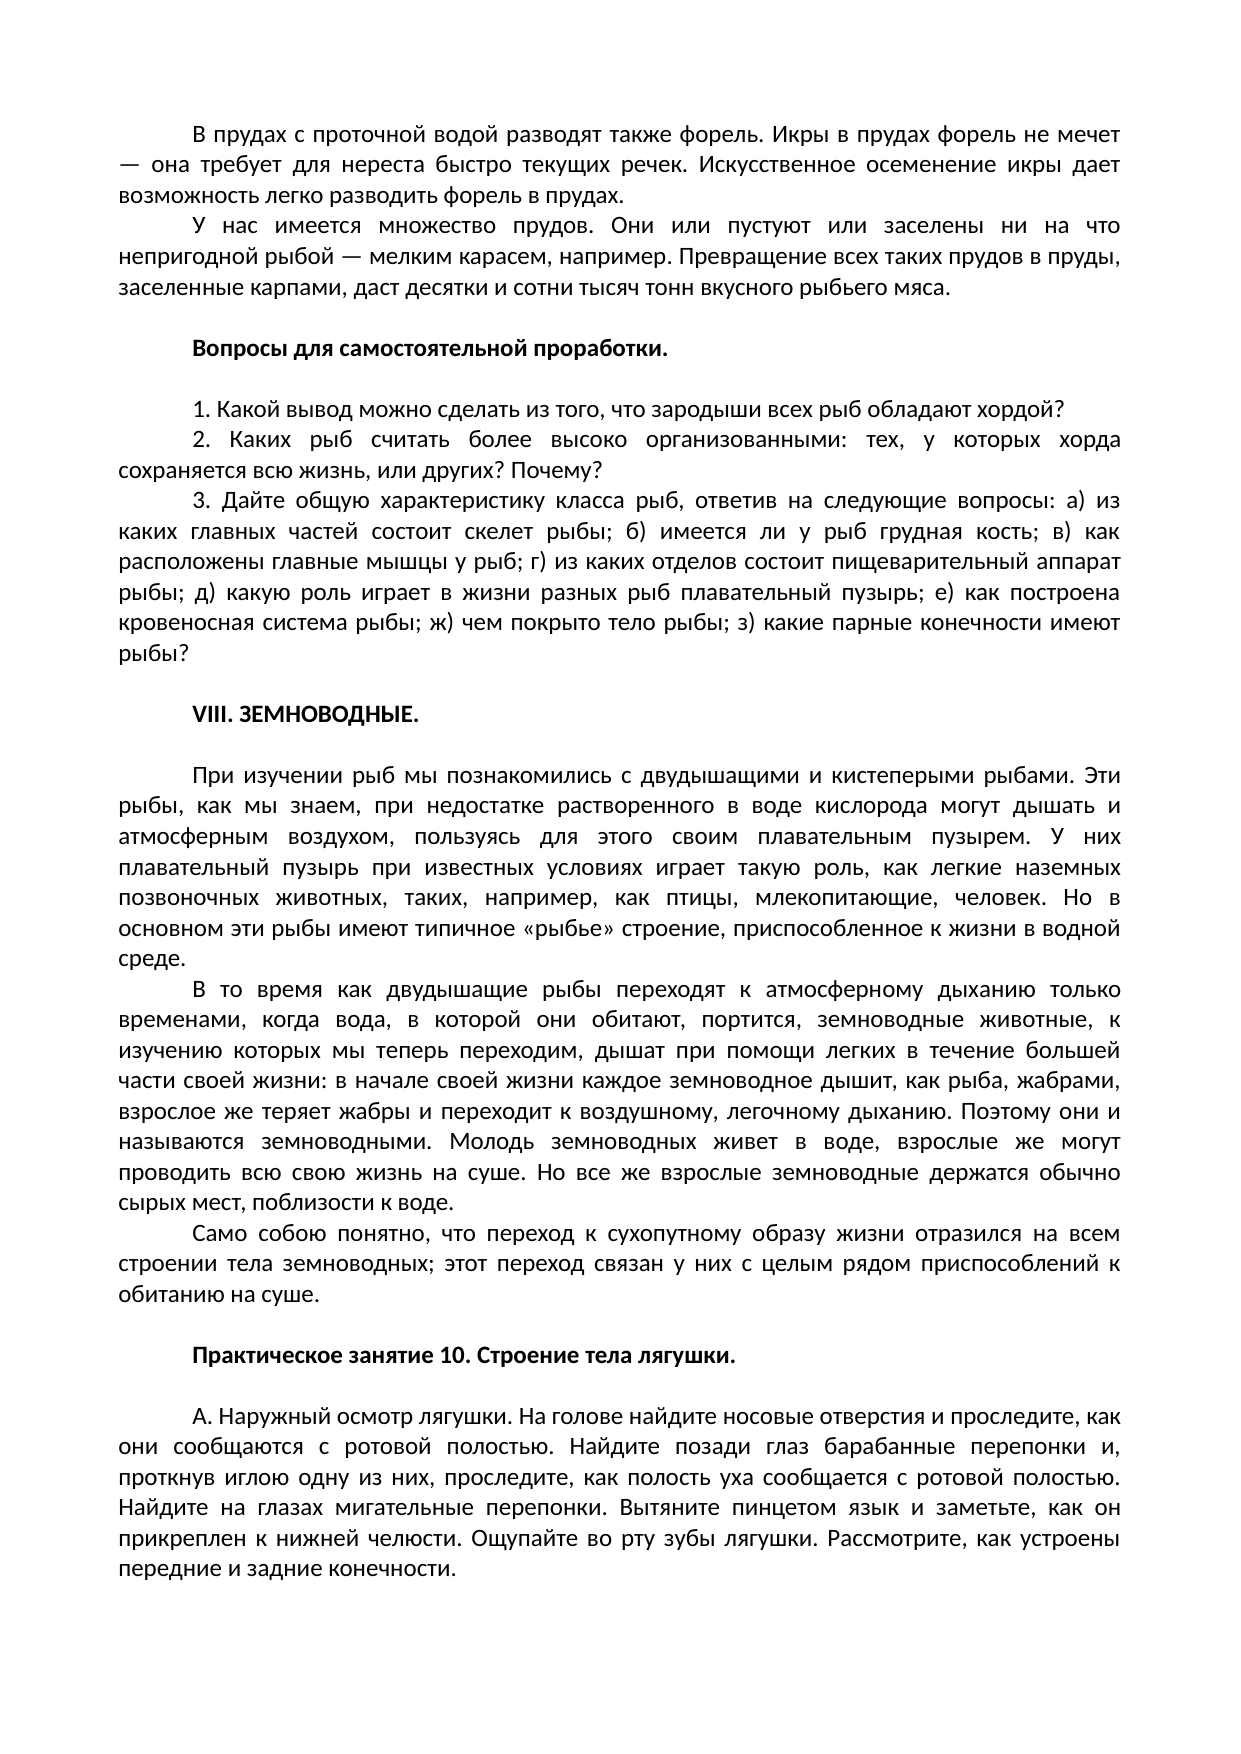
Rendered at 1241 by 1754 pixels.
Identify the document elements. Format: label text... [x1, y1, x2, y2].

text 2. Каких рыб считать более высоко организованными: тех, у которых хорда сохраняется всю жизнь, или других? Почему? [118, 423, 1122, 484]
text В то время как двудышащие рыбы переходят к атмосферному дыханию только временами, когда вода, в которой они обитают, портится, земноводные животные, к изучению которых мы теперь переходим, дышат при помощи легких в течение большей части своей жизни: в начале своей жизни каждое земноводное дышит, как рыба, жабрами, взрослое же теряет жабры и переходит к воздушному, легочному дыханию. Поэтому они и называются земноводными. Молодь земноводных живет в воде, взрослые же могут проводить всю свою жизнь на суше. Но все же взрослые земноводные держатся обычно сырых мест, поблизости к воде. [118, 973, 1122, 1217]
text Само собою понятно, что переход к сухопутному образу жизни отразился на всем строении тела земноводных; этот переход связан у них с целым рядом приспособлений к обитанию на суше. [118, 1217, 1122, 1308]
text В прудах с проточной водой разводят также форель. Икры в прудах форель не мечет — она требует для нереста быстро текущих речек. Искусственное осеменение икры дает возможность легко разводить форель в прудах. [118, 118, 1122, 210]
text А. Наружный осмотр лягушки. На голове найдите носовые отверстия и проследите, как они сообщаются с ротовой полостью. Найдите позади глаз барабанные перепонки и, проткнув иглою одну из них, проследите, как полость уха сообщается с ротовой полостью. Найдите на глазах мигательные перепонки. Вытяните пинцетом язык и заметьте, как он прикреплен к нижней челюсти. Ощупайте во рту зубы лягушки. Рассмотрите, как устроены передние и задние конечности. [118, 1400, 1122, 1583]
text 1. Какой вывод можно сделать из того, что зародыши всех рыб обладают хордой? [118, 393, 1122, 423]
text VIII. ЗЕМНОВОДНЫЕ. [118, 698, 1122, 728]
text При изучении рыб мы познакомились с двудышащими и кистеперыми рыбами. Эти рыбы, как мы знаем, при недостатке растворенного в воде кислорода могут дышать и атмосферным воздухом, пользуясь для этого своим плавательным пузырем. У них плавательный пузырь при известных условиях играет такую роль, как легкие наземных позвоночных животных, таких, например, как птицы, млекопитающие, человек. Но в основном эти рыбы имеют типичное «рыбье» строение, приспособленное к жизни в водной среде. [118, 759, 1122, 973]
text Практическое занятие 10. Строение тела лягушки. [118, 1339, 1122, 1369]
text У нас имеется множество прудов. Они или пустуют или заселены ни на что непригодной рыбой — мелким карасем, например. Превращение всех таких прудов в пруды, заселенные карпами, даст десятки и сотни тысяч тонн вкусного рыбьего мяса. [118, 210, 1122, 301]
text Вопросы для самостоятельной проработки. [118, 332, 1122, 362]
text 3. Дайте общую характеристику класса рыб, ответив на следующие вопросы: а) из каких главных частей состоит скелет рыбы; б) имеется ли у рыб грудная кость; в) как расположены главные мышцы у рыб; г) из каких отделов состоит пищеварительный аппарат рыбы; д) какую роль играет в жизни разных рыб плавательный пузырь; е) как построена кровеносная система рыбы; ж) чем покрыто тело рыбы; з) какие парные конечности имеют рыбы? [118, 484, 1122, 667]
